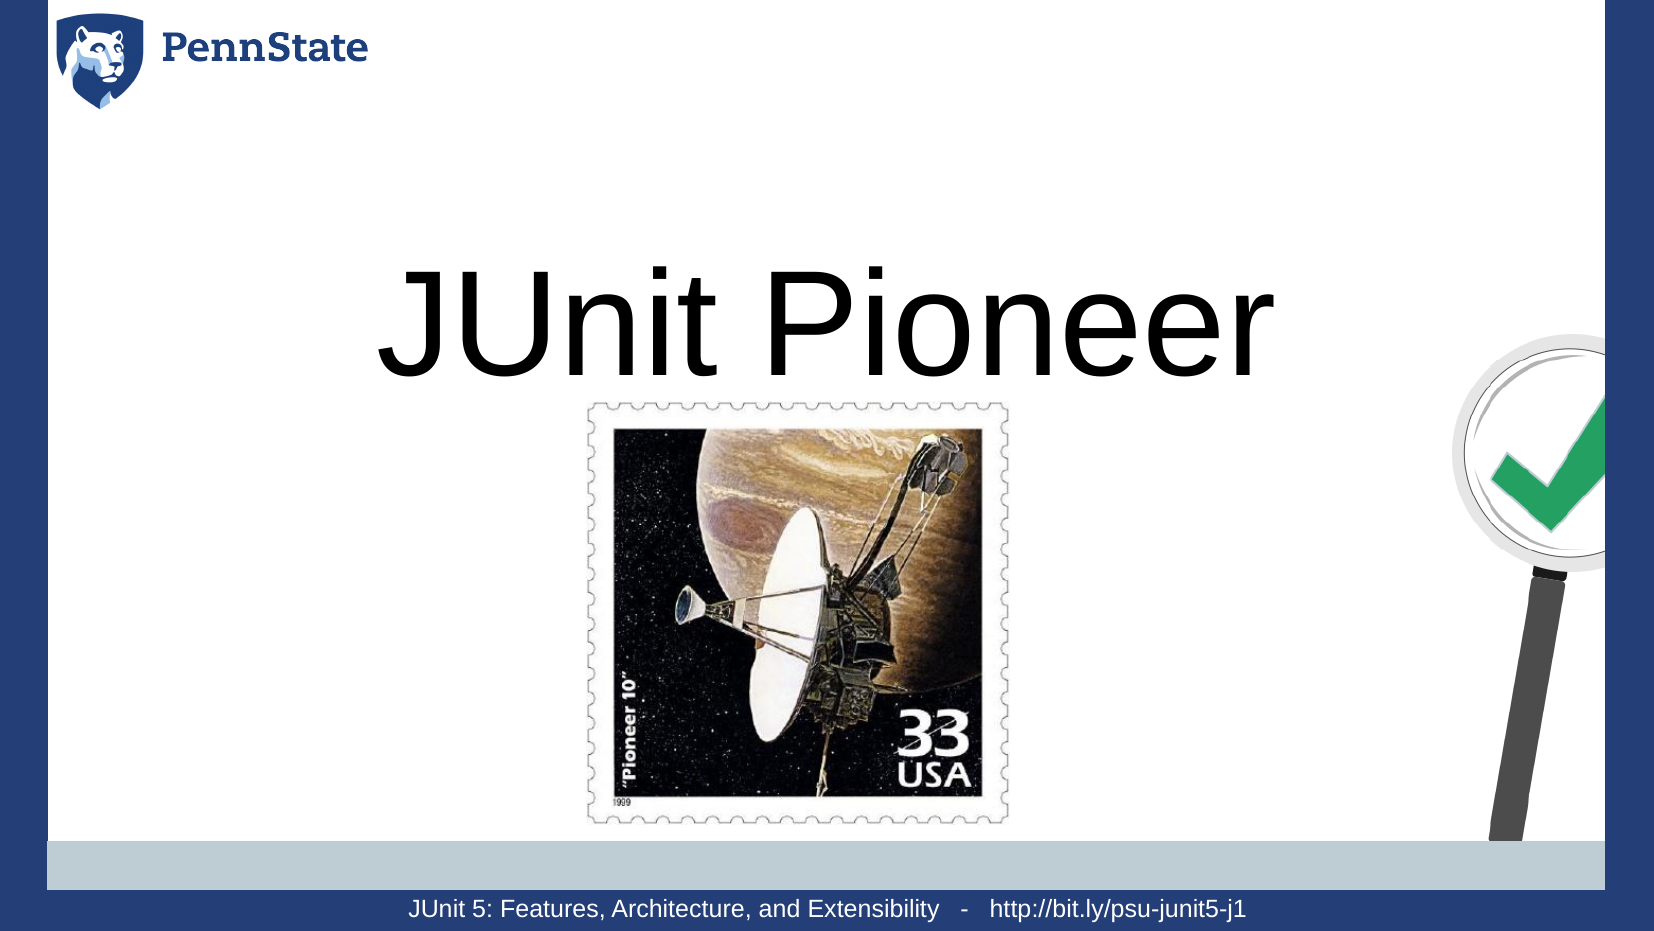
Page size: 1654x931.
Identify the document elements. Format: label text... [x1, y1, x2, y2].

picture [48, 0, 411, 152]
picture [1452, 334, 1605, 841]
list JUnit Pioneer [261, 240, 1393, 436]
picture [586, 401, 1010, 825]
